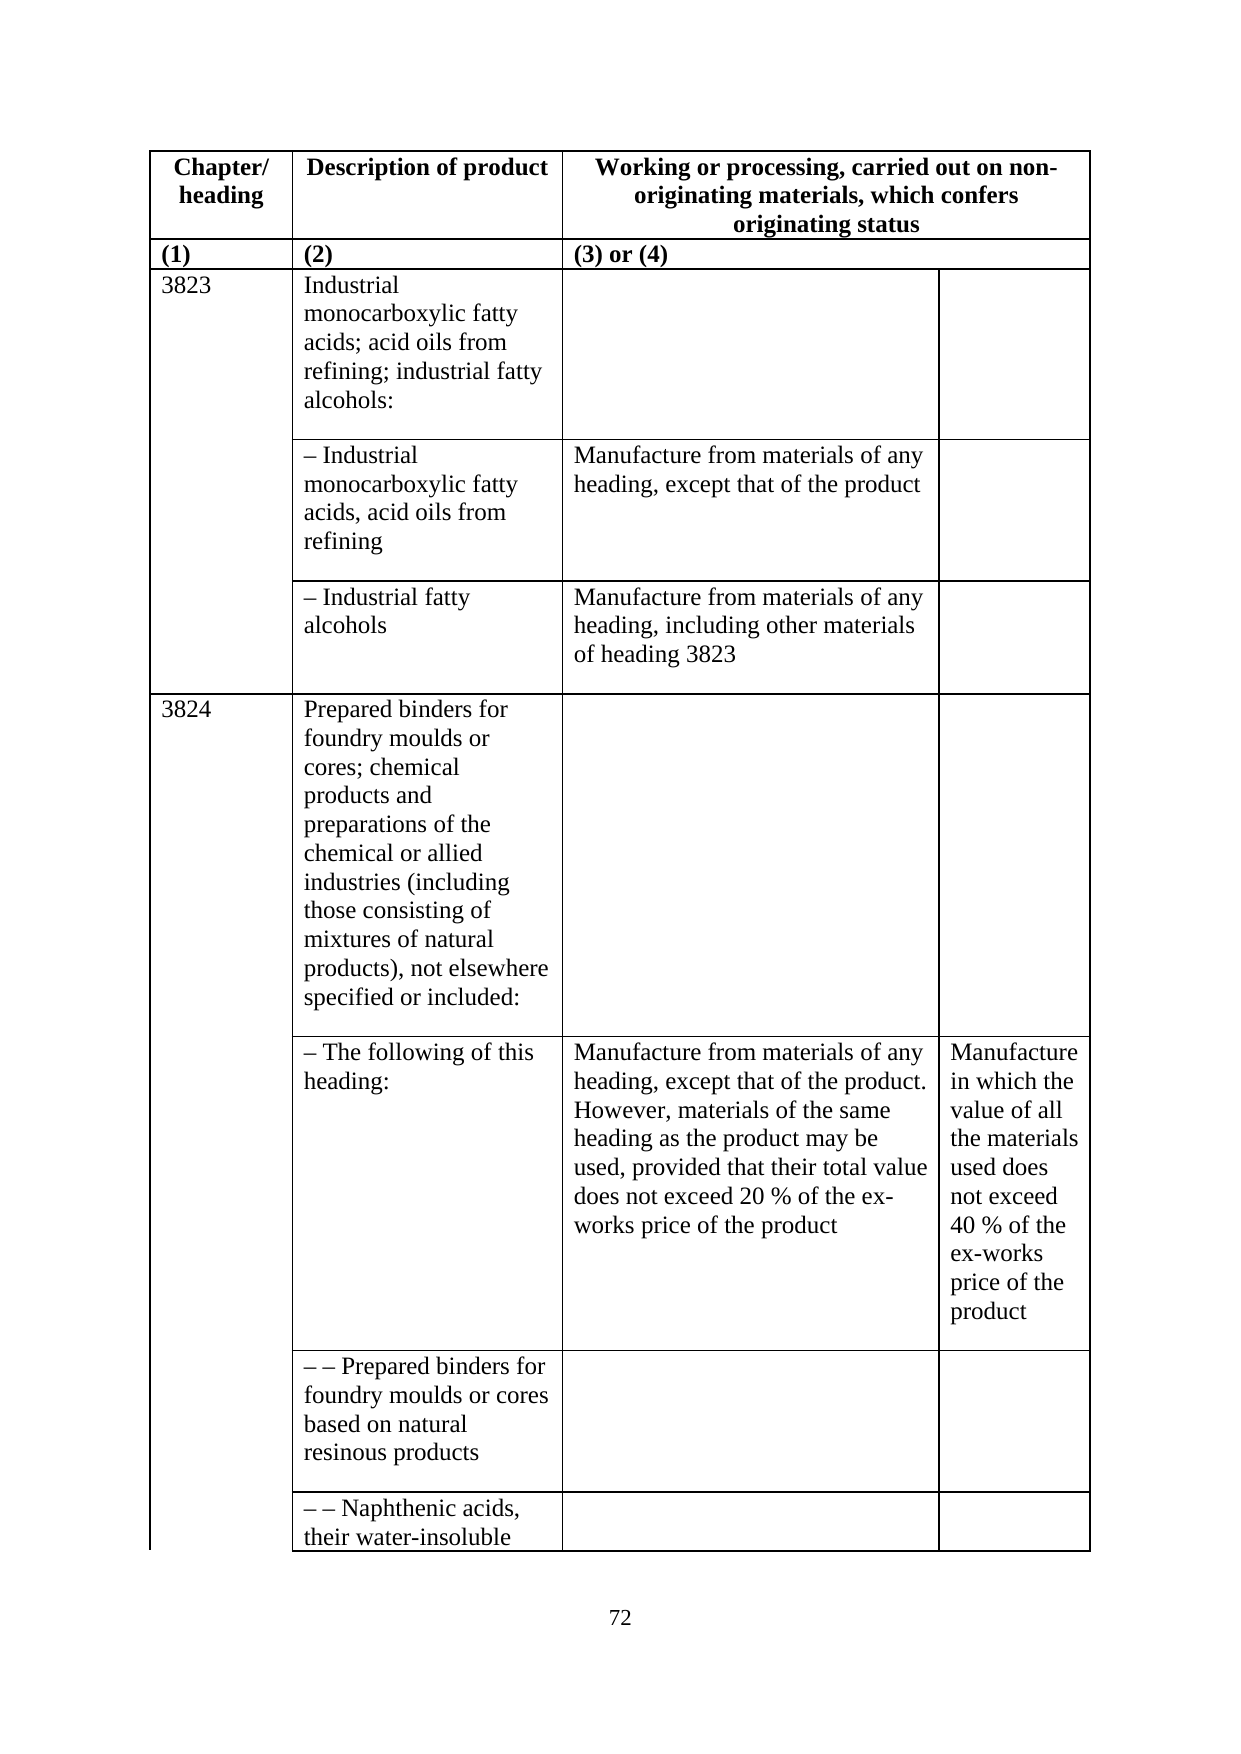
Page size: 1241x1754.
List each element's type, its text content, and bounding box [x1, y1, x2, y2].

table_cell – Industrial fatty alcohols [293, 582, 562, 693]
table_header Working or processing, carried out on non-originating materials, which confers originating status [563, 152, 1089, 238]
table_cell (2) [293, 240, 562, 268]
table_cell Manufacture from materials of any heading, including other materials of heading 3823 [563, 582, 938, 693]
table_cell [151, 580, 292, 693]
table_cell [563, 695, 938, 1036]
table_header Chapter/ heading [151, 152, 292, 238]
table_cell – Industrial monocarboxylic fatty acids, acid oils from refining [293, 440, 562, 580]
table_cell [563, 270, 938, 438]
table_cell [563, 1351, 938, 1491]
table_cell [151, 439, 292, 580]
table_cell [151, 1350, 292, 1491]
table_cell Industrial monocarboxylic fatty acids; acid oils from refining; industrial fatty alcohols: [293, 270, 562, 438]
table_cell [940, 582, 1089, 693]
table_header Description of product [293, 152, 562, 238]
table_cell (3) or (4) [563, 240, 1089, 268]
table_cell – – Naphthenic acids, their water-insoluble [293, 1493, 562, 1550]
table_cell – – Prepared binders for foundry moulds or cores based on natural resinous products [293, 1351, 562, 1491]
table_cell [940, 1493, 1089, 1550]
table_cell [563, 1493, 938, 1550]
table_cell [151, 1036, 292, 1350]
table_cell [940, 270, 1089, 438]
table_cell Manufacture from materials of any heading, except that of the product. However, materials of the same heading as the product may be used, provided that their total value does not exceed 20 % of the ex-works price of the product [563, 1037, 938, 1350]
table_cell [940, 695, 1089, 1036]
table_cell Prepared binders for foundry moulds or cores; chemical products and preparations of the chemical or allied industries (including those consisting of mixtures of natural products), not elsewhere specified or included: [293, 695, 562, 1036]
table_cell 3823 [151, 270, 292, 438]
table_cell Manufacture from materials of any heading, except that of the product [563, 440, 938, 580]
table_cell 3824 [151, 695, 292, 1036]
table_cell [151, 1491, 292, 1550]
table_cell [940, 440, 1089, 580]
table_cell Manufacture in which the value of all the materials used does not exceed 40 % of the ex-works price of the product [940, 1037, 1089, 1350]
table_cell – The following of this heading: [293, 1037, 562, 1350]
table_cell (1) [151, 240, 292, 268]
table_cell [940, 1351, 1089, 1491]
